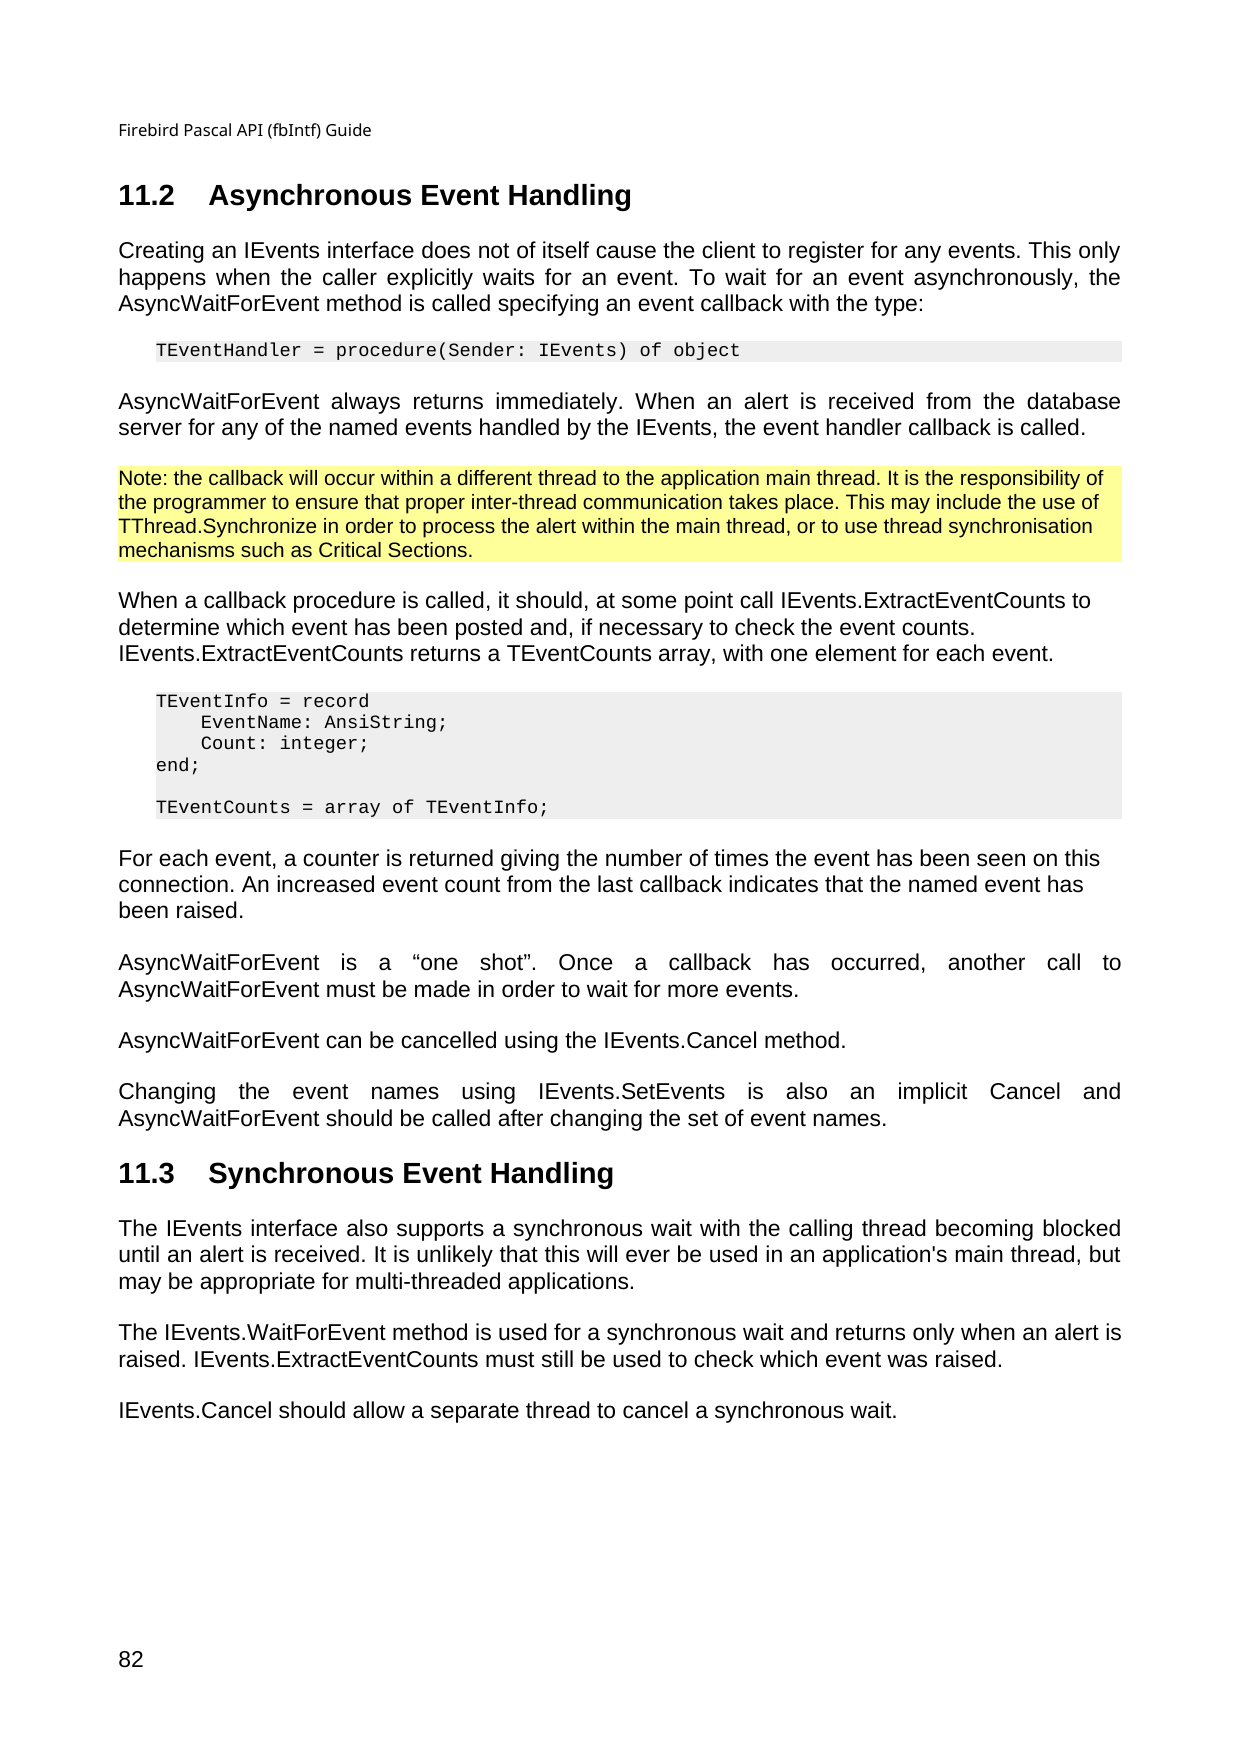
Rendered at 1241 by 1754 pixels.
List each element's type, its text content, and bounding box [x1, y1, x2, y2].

text AsyncWaitForEvent always returns immediately. When an alert is received from the database server for any of the named events handled by the IEvents, the event handler callback is called. [118, 388, 1122, 441]
text Changing the event names using IEvents.SetEvents is also an implicit Cancel and AsyncWaitForEvent should be called after changing the set of event names. [118, 1078, 1122, 1131]
text AsyncWaitForEvent can be cancelled using the IEvents.Cancel method. [118, 1027, 1122, 1053]
text When a callback procedure is called, it should, at some point call IEvents.ExtractEventCounts to determine which event has been posted and, if necessary to check the event counts. IEvents.ExtractEventCounts returns a TEventCounts array, with one element for each event. [118, 587, 1122, 666]
text TEventHandler = procedure(Sender: IEvents) of object [156, 341, 1122, 362]
subtitle Asynchronous Event Handling [118, 178, 1122, 212]
text The IEvents interface also supports a synchronous wait with the calling thread becoming blocked until an alert is received. It is unlikely that this will ever be used in an application's main thread, but may be appropriate for multi-threaded applications. [118, 1215, 1122, 1294]
text Count: integer; [156, 734, 1122, 755]
text EventName: AnsiString; [156, 713, 1122, 734]
text end; [156, 755, 1122, 777]
text Creating an IEvents interface does not of itself cause the client to register for any events. This only happens when the caller explicitly waits for an event. To wait for an event asynchronously, the AsyncWaitForEvent method is called specifying an event callback with the type: [118, 237, 1122, 316]
text TEventInfo = record [156, 692, 1122, 713]
text For each event, a counter is returned giving the number of times the event has been seen on this connection. An increased event count from the last callback indicates that the named event has been raised. [118, 845, 1122, 924]
text AsyncWaitForEvent is a “one shot”. Once a callback has occurred, another call to AsyncWaitForEvent must be made in order to wait for more events. [118, 949, 1122, 1002]
text Note: the callback will occur within a different thread to the application main thread. It is the responsibility of the programmer to ensure that proper inter-thread communication takes place. This may include the use of TThread.Synchronize in order to process the alert within the main thread, or to use thread synchronisation mechanisms such as Critical Sections. [118, 466, 1122, 562]
text The IEvents.WaitForEvent method is used for a synchronous wait and returns only when an alert is raised. IEvents.ExtractEventCounts must still be used to check which event was raised. [118, 1319, 1122, 1372]
subtitle Synchronous Event Handling [118, 1156, 1122, 1189]
text IEvents.Cancel should allow a separate thread to cancel a synchronous wait. [118, 1397, 1122, 1423]
text TEventCounts = array of TEventInfo; [156, 798, 1122, 819]
